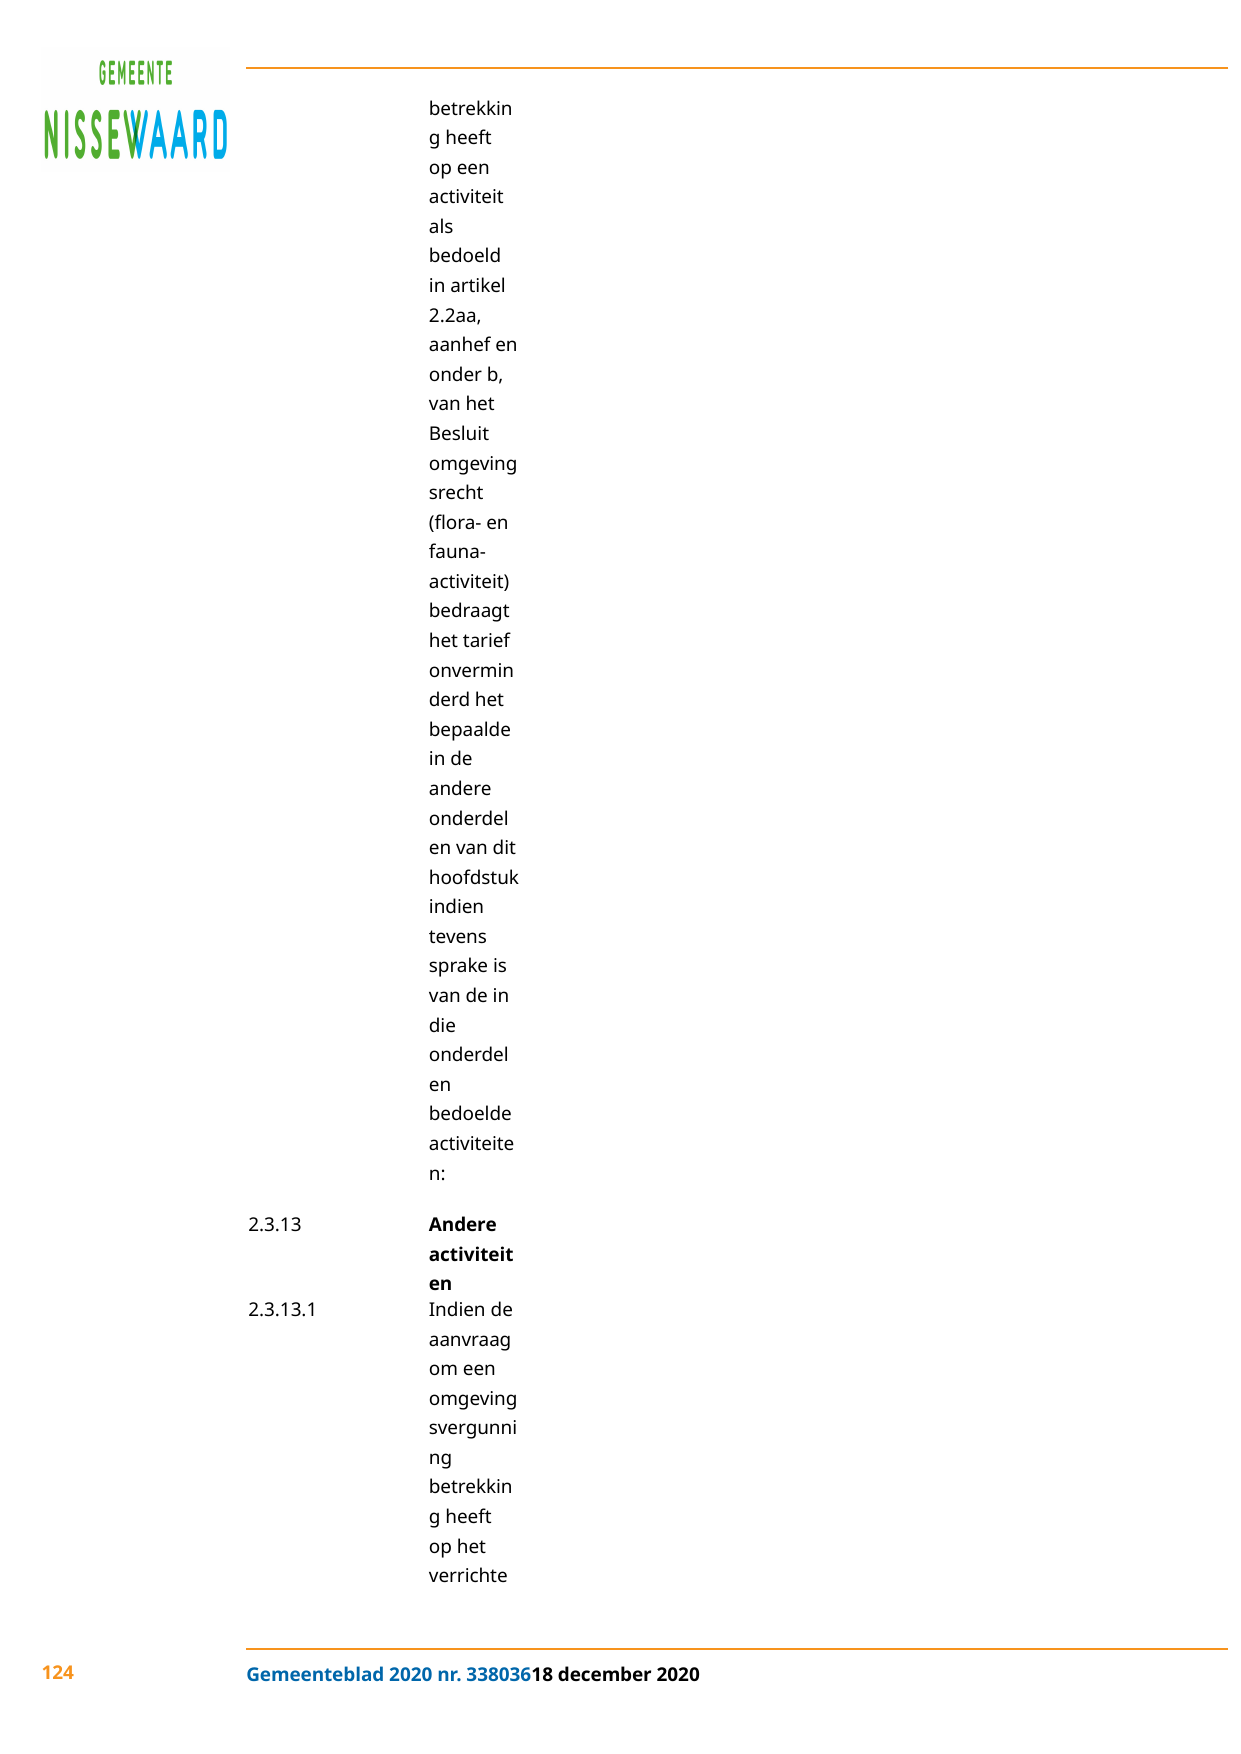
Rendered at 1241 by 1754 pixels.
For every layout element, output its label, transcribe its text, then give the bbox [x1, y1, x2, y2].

table_cell [519, 1186, 609, 1211]
table_cell 2.3.13 [248, 1211, 338, 1296]
table_cell betrekking heeft op een activiteit als bedoeld in artikel 2.2aa, aanhef en onder b, van het Besluit omgevingsrecht (flora- en fauna-activiteit) bedraagt het tarief onverminderd het bepaalde in de andere onderdelen van dit hoofdstuk indien tevens sprake is van de in die onderdelen bedoelde activiteiten: [429, 95, 519, 1186]
table_cell [248, 1186, 338, 1211]
table_cell [248, 95, 338, 1186]
table_cell [519, 1296, 609, 1588]
picture [41, 47, 231, 172]
table_cell [338, 95, 429, 1186]
table_cell Indien de aanvraag om een omgevingsvergunning betrekking heeft op het verrichte [429, 1296, 519, 1588]
table_cell [519, 95, 609, 1186]
table_cell 2.3.13.1 [248, 1296, 338, 1588]
table_cell Andere activiteiten [429, 1211, 519, 1296]
table_cell [429, 1186, 519, 1211]
table_cell [519, 1211, 609, 1296]
table_cell [338, 1296, 429, 1588]
table_cell [338, 1186, 429, 1211]
table_cell [338, 1211, 429, 1296]
